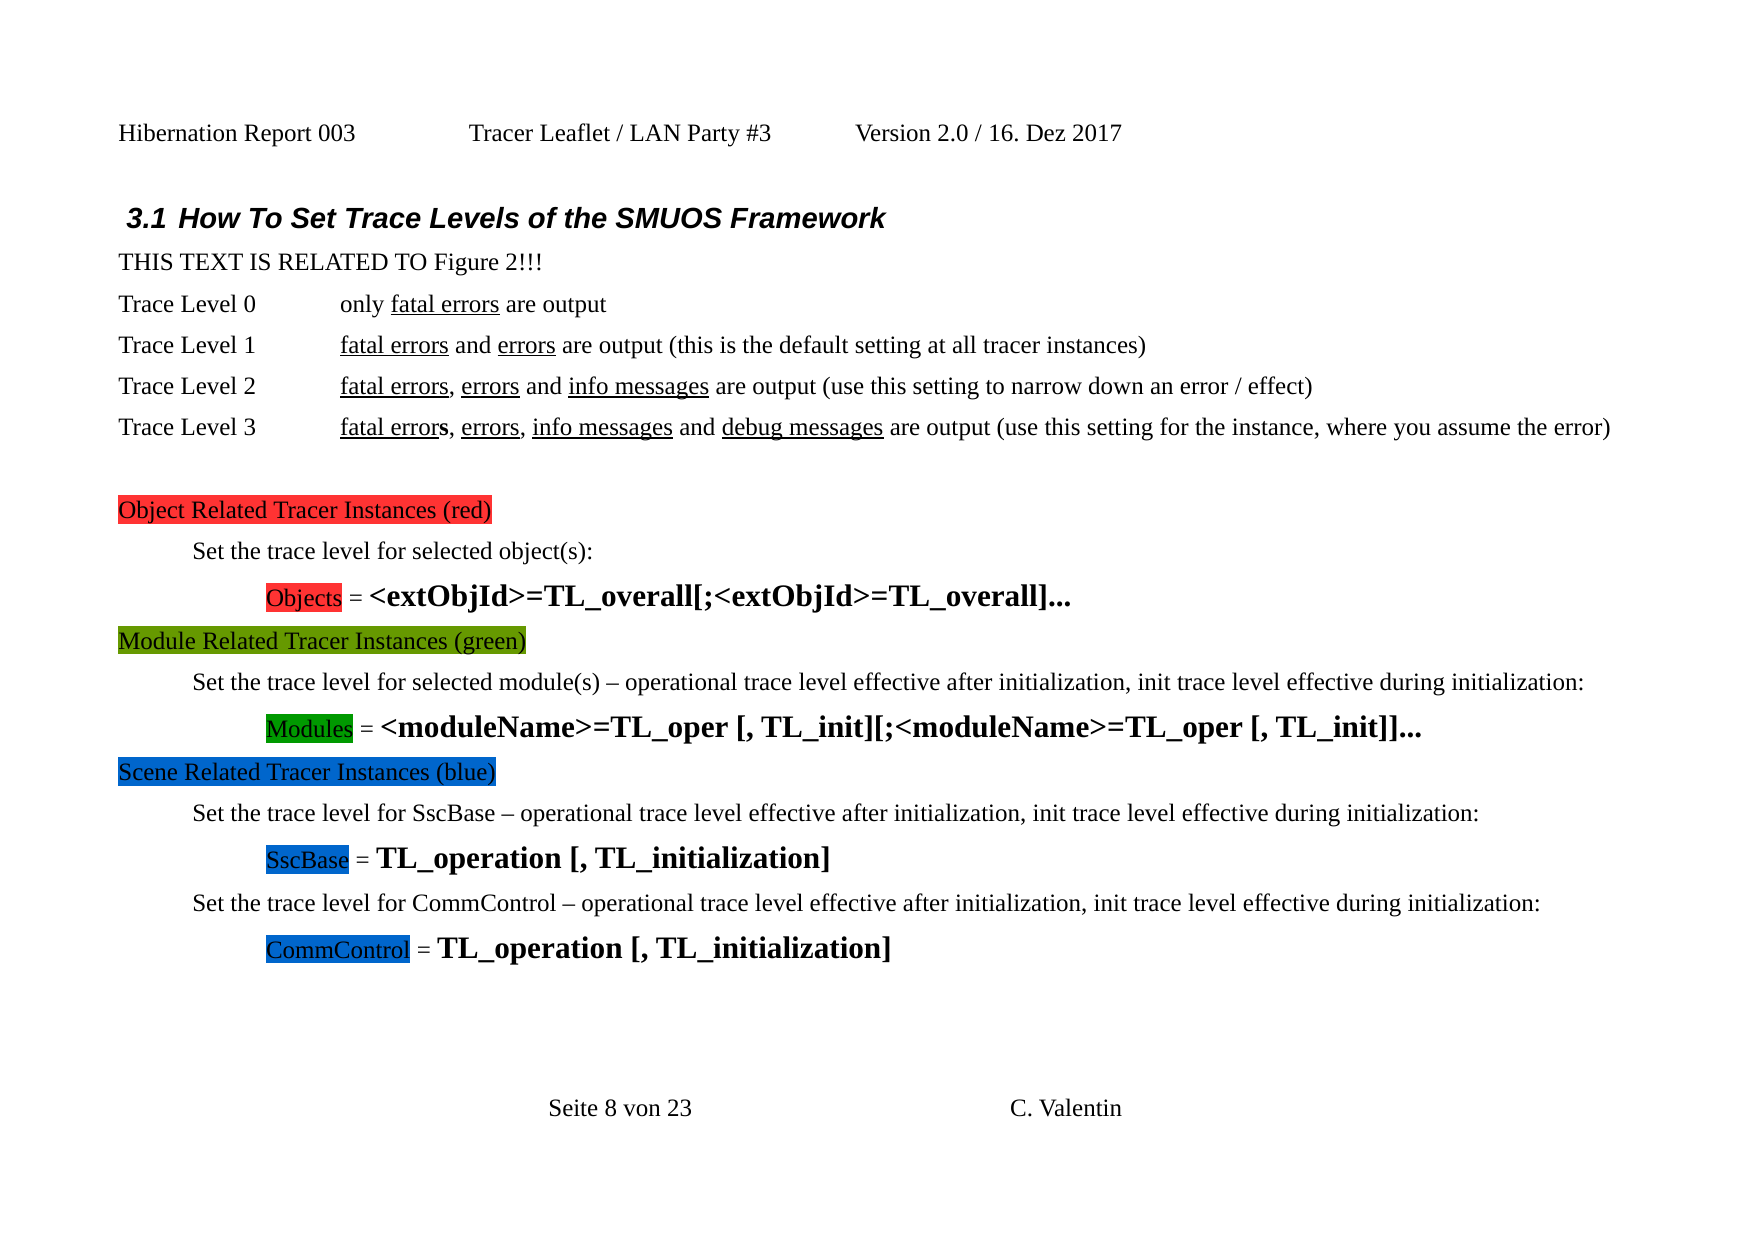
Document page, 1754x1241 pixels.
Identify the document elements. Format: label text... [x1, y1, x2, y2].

text Object Related Tracer Instances (red) [118, 495, 1636, 524]
text Module Related Tracer Instances (green) [118, 626, 1636, 654]
text Set the trace level for selected module(s) – operational trace level effective after initialization, init trace level effective during initialization: [192, 667, 1636, 696]
text THIS TEXT IS RELATED TO Figure 2!!! [118, 247, 1636, 276]
text CommControl = TL_operation [, TL_initialization] [266, 929, 1636, 965]
text Objects = <extObjId>=TL_overall[;<extObjId>=TL_overall]... [266, 577, 1636, 613]
text Set the trace level for CommControl – operational trace level effective after initialization, init trace level effective during initialization: [192, 888, 1636, 916]
text Trace Level 1 fatal errors and errors are output (this is the default setting at all tracer instances) [118, 330, 1636, 359]
text Trace Level 3 fatal errors, errors, info messages and debug messages are output (use this setting for the instance, where you assume the error) [118, 412, 1636, 441]
text Set the trace level for selected object(s): [192, 536, 1636, 565]
text Set the trace level for SscBase – operational trace level effective after initialization, init trace level effective during initialization: [192, 798, 1636, 827]
subtitle How To Set Trace Levels of the SMUOS Framework [118, 201, 1636, 235]
text Trace Level 0 only fatal errors are output [118, 289, 1636, 317]
text SscBase = TL_operation [, TL_initialization] [266, 839, 1636, 875]
text Scene Related Tracer Instances (blue) [118, 757, 1636, 786]
text Modules = <moduleName>=TL_oper [, TL_init][;<moduleName>=TL_oper [, TL_init]]... [266, 708, 1636, 744]
text Trace Level 2 fatal errors, errors and info messages are output (use this setting to narrow down an error / effect) [118, 371, 1636, 400]
